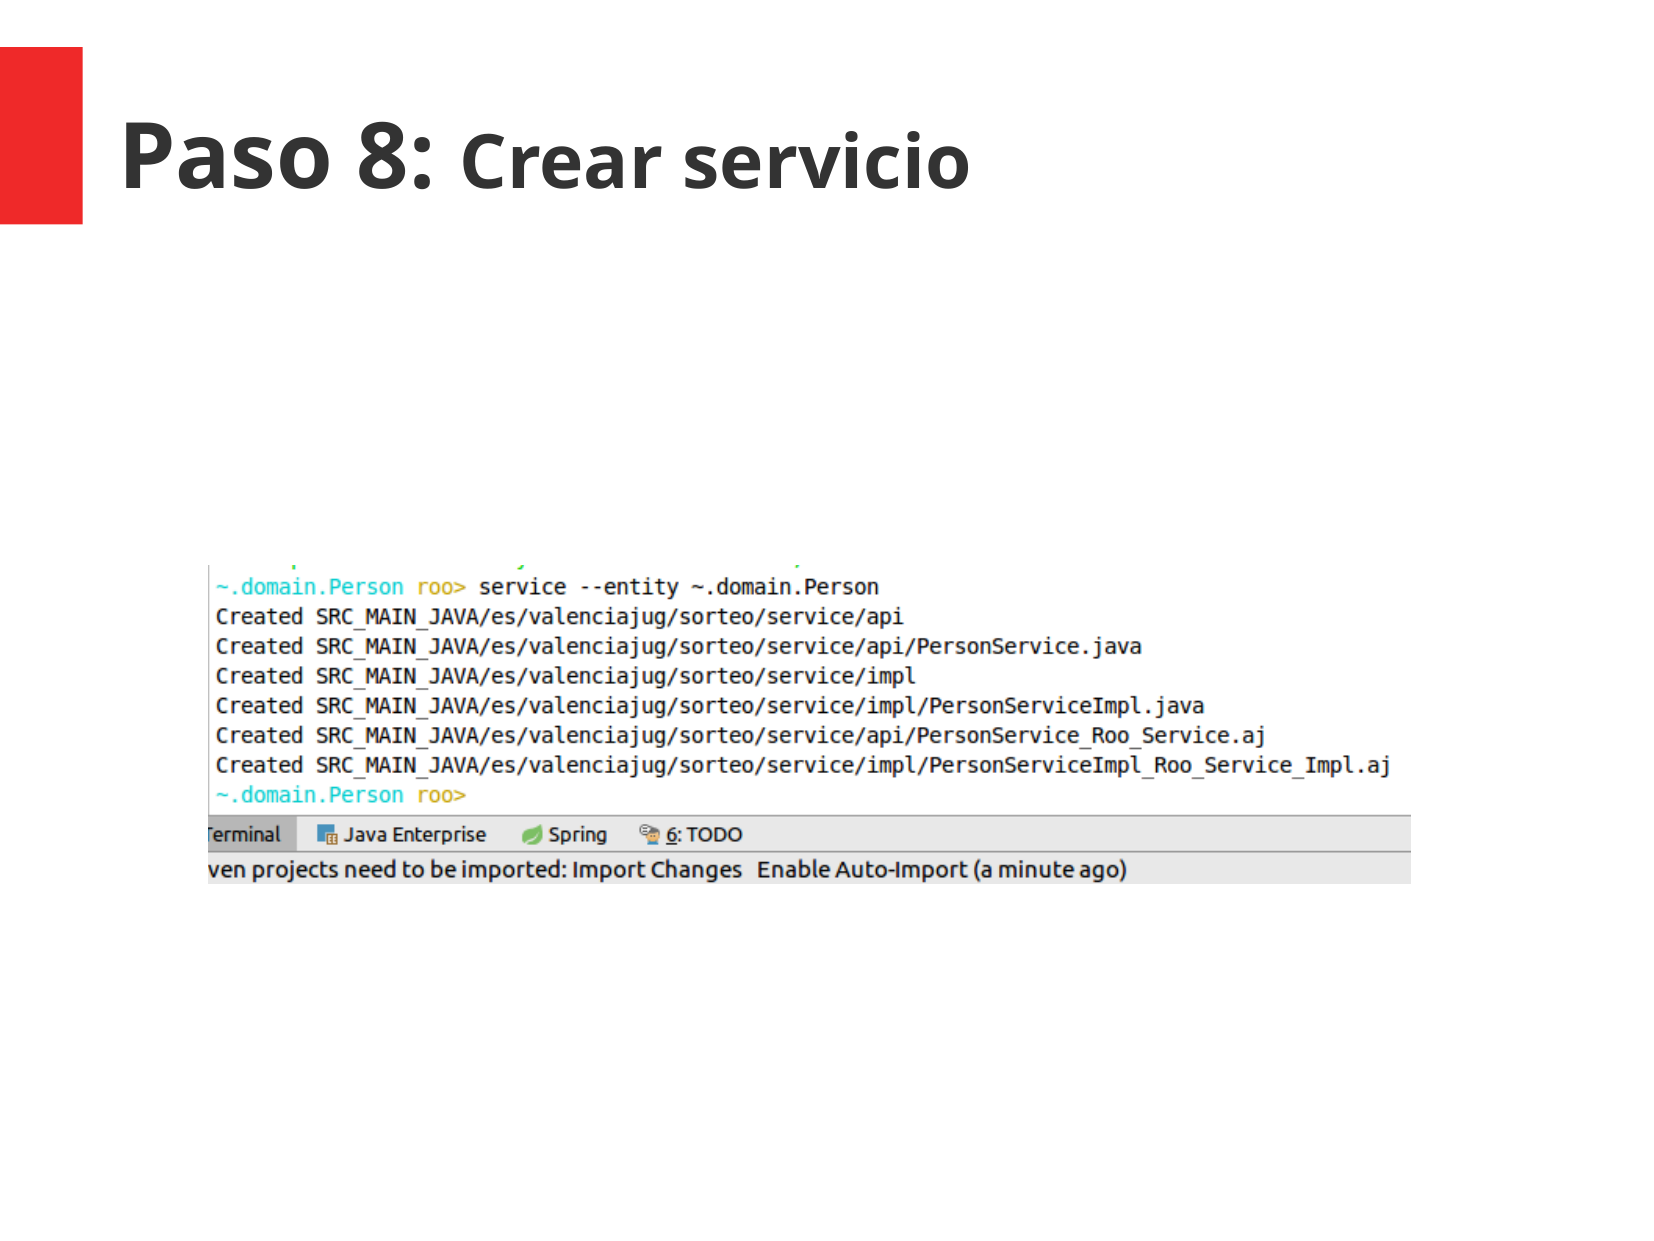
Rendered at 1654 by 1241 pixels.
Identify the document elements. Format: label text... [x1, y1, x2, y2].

title Paso 8: Crear servicio [118, 49, 1571, 257]
picture [208, 565, 1411, 885]
